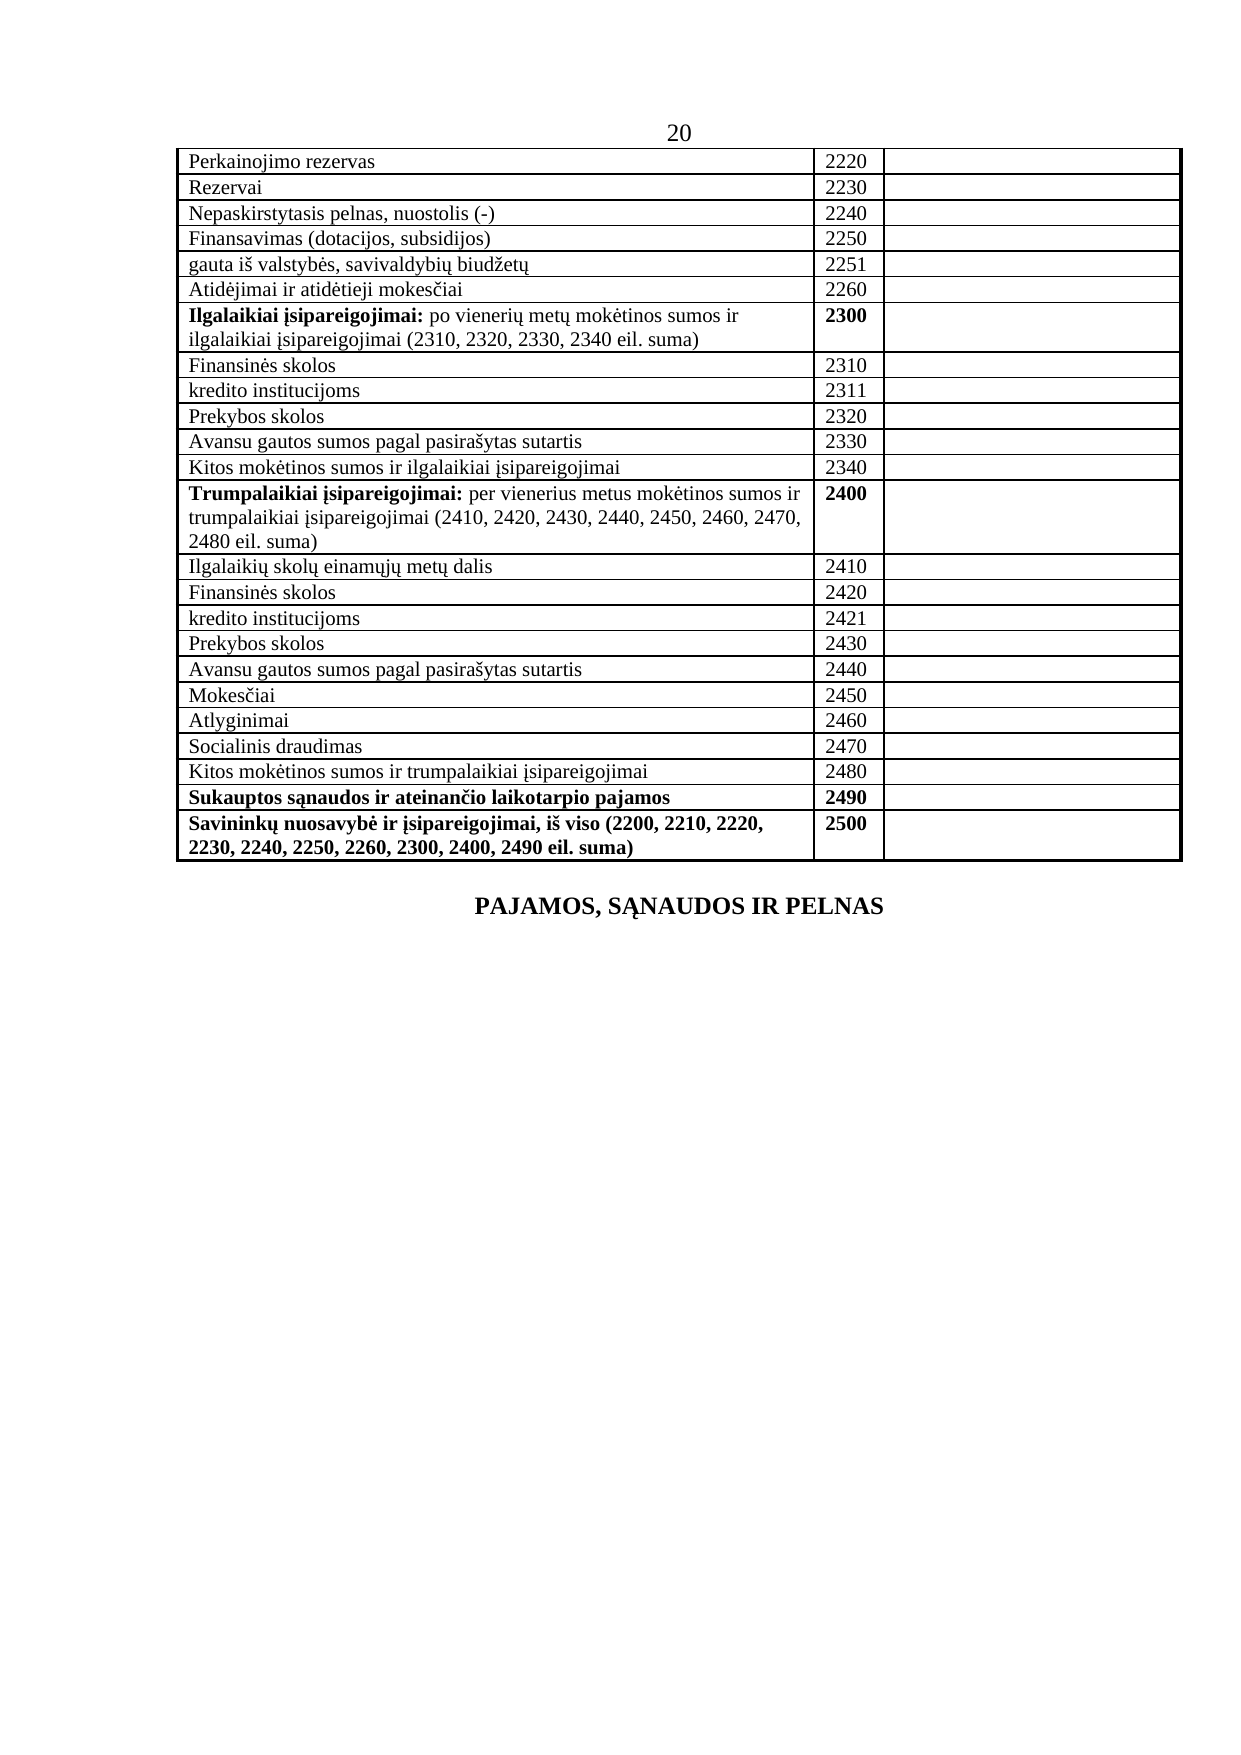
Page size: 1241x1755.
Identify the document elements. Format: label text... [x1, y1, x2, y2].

text Pajamos, sąnaudos ir pelnas [177, 891, 1181, 919]
table_cell 2430 [815, 631, 883, 655]
table_cell avansu gautos sumos pagal pasirašytas sutartis [179, 430, 813, 453]
table_cell prekybos skolos [179, 404, 813, 428]
table_cell [885, 201, 1179, 224]
table_cell kitos mokėtinos sumos ir ilgalaikiai įsipareigojimai [179, 455, 813, 479]
table_cell [885, 404, 1179, 428]
table_cell [885, 555, 1179, 578]
table_cell [885, 226, 1179, 250]
table_cell 2251 [815, 252, 883, 276]
table_cell finansinės skolos [179, 580, 813, 604]
table_cell [885, 606, 1179, 630]
table_cell [885, 430, 1179, 453]
table_cell Trumpalaikiai įsipareigojimai: per vienerius metus mokėtinos sumos ir trumpalaikiai įsipareigojimai (2410, 2420, 2430, 2440, 2450, 2460, 2470, 2480 eil. suma) [179, 481, 813, 553]
table_cell 2490 [815, 785, 883, 809]
table_cell finansinės skolos [179, 353, 813, 377]
table_cell 2230 [815, 175, 883, 199]
table_cell 2240 [815, 201, 883, 224]
table_cell [885, 455, 1179, 479]
table_cell Ilgalaikiai įsipareigojimai: po vienerių metų mokėtinos sumos ir ilgalaikiai įsipareigojimai (2310, 2320, 2330, 2340 eil. suma) [179, 303, 813, 351]
table_cell ilgalaikių skolų einamųjų metų dalis [179, 555, 813, 578]
table_cell Atidėjimai ir atidėtieji mokesčiai [179, 277, 813, 301]
table_cell [885, 303, 1179, 351]
table_cell [885, 277, 1179, 301]
table_cell [885, 252, 1179, 276]
table_cell 2320 [815, 404, 883, 428]
table_cell 2220 [815, 149, 883, 173]
table_cell gauta iš valstybės, savivaldybių biudžetų [179, 252, 813, 276]
table_cell [885, 760, 1179, 783]
table_cell socialinis draudimas [179, 734, 813, 758]
table_cell [885, 149, 1179, 173]
table_cell [885, 785, 1179, 809]
table_cell atlyginimai [179, 708, 813, 732]
table_cell 2470 [815, 734, 883, 758]
table_cell 2460 [815, 708, 883, 732]
table_cell 2330 [815, 430, 883, 453]
table_cell Rezervai [179, 175, 813, 199]
table_cell Perkainojimo rezervas [179, 149, 813, 173]
table_cell [885, 631, 1179, 655]
table_cell 2421 [815, 606, 883, 630]
table_cell Sukauptos sąnaudos ir ateinančio laikotarpio pajamos [179, 785, 813, 809]
table_cell kredito institucijoms [179, 606, 813, 630]
table_cell [885, 378, 1179, 402]
table_cell 2340 [815, 455, 883, 479]
table_cell prekybos skolos [179, 631, 813, 655]
table_cell [885, 353, 1179, 377]
table_cell 2410 [815, 555, 883, 578]
table_cell 2250 [815, 226, 883, 250]
table_cell [885, 657, 1179, 681]
table_cell 2311 [815, 378, 883, 402]
table_cell 2480 [815, 760, 883, 783]
table_cell Finansavimas (dotacijos, subsidijos) [179, 226, 813, 250]
table_cell kitos mokėtinos sumos ir trumpalaikiai įsipareigojimai [179, 760, 813, 783]
table_cell kredito institucijoms [179, 378, 813, 402]
table_cell [885, 683, 1179, 707]
table_cell [885, 708, 1179, 732]
table_cell [885, 481, 1179, 553]
table_cell [885, 734, 1179, 758]
table_cell [885, 580, 1179, 604]
table_cell avansu gautos sumos pagal pasirašytas sutartis [179, 657, 813, 681]
table_cell 2450 [815, 683, 883, 707]
table_cell 2440 [815, 657, 883, 681]
table_cell 2400 [815, 481, 883, 553]
table_cell 2420 [815, 580, 883, 604]
table_cell 2500 [815, 811, 883, 859]
table_cell [885, 175, 1179, 199]
table_cell Nepaskirstytasis pelnas, nuostolis (-) [179, 201, 813, 224]
table_cell 2260 [815, 277, 883, 301]
table_cell Savininkų nuosavybė ir įsipareigojimai, iš viso (2200, 2210, 2220, 2230, 2240, 2250, 2260, 2300, 2400, 2490 eil. suma) [179, 811, 813, 859]
table_cell 2300 [815, 303, 883, 351]
table_cell 2310 [815, 353, 883, 377]
table_cell mokesčiai [179, 683, 813, 707]
table_cell [885, 811, 1179, 859]
